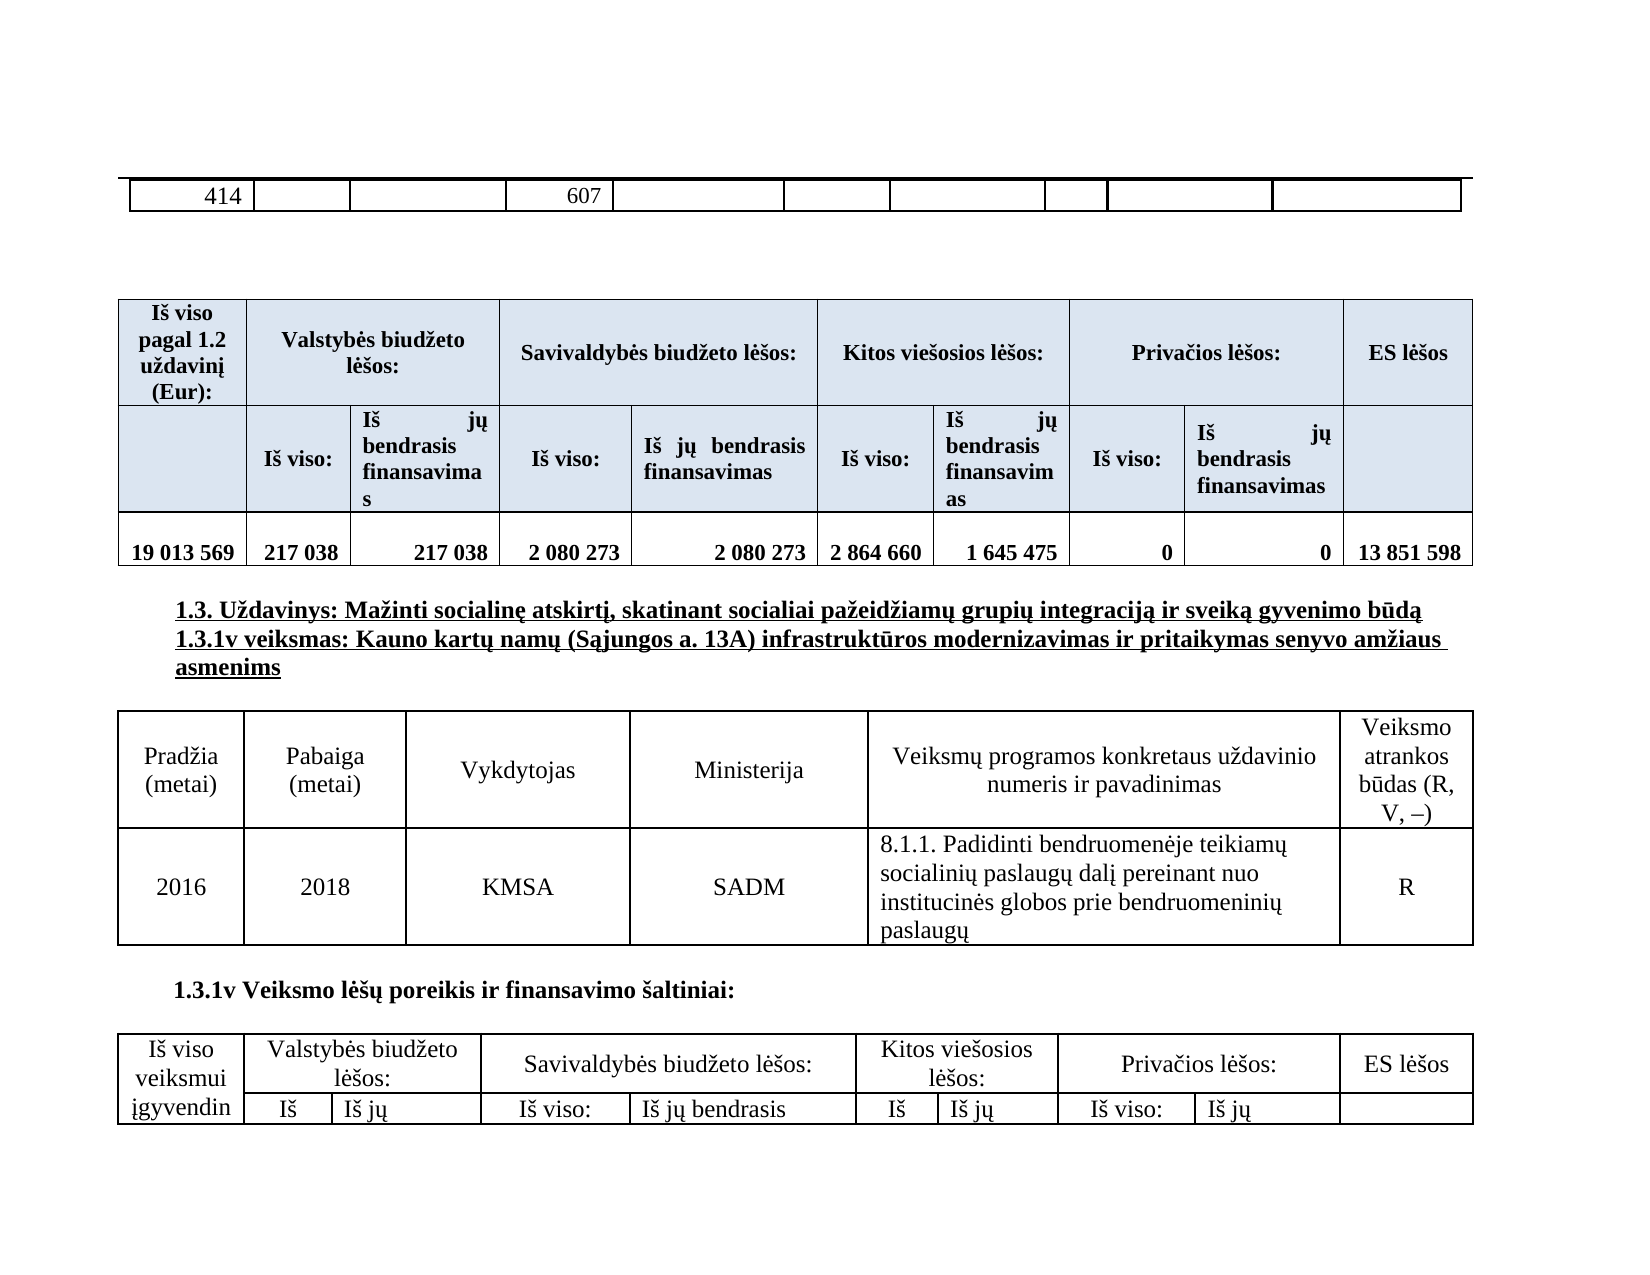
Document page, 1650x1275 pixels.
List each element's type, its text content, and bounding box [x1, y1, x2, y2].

table_cell [938, 681, 979, 710]
table_cell [891, 181, 1044, 210]
table_cell [118, 624, 163, 681]
table_cell [332, 1004, 406, 1032]
table_cell [1422, 566, 1445, 595]
table_cell [244, 1004, 332, 1032]
table_cell [1445, 566, 1473, 595]
table_cell [481, 1004, 629, 1032]
table_cell [938, 946, 979, 975]
table_cell [244, 681, 332, 710]
table_cell [481, 681, 629, 710]
table_cell 2 080 273 [632, 513, 817, 565]
table_cell Iš [245, 1094, 331, 1123]
table_cell [938, 1004, 979, 1032]
table_cell [118, 1004, 161, 1032]
table_cell Iš viso: [500, 406, 631, 511]
table_cell [1058, 1004, 1195, 1032]
table_cell [161, 946, 244, 975]
table_cell Savivaldybės biudžeto lėšos: [500, 300, 817, 405]
table_cell [1334, 1004, 1473, 1032]
table_cell 1 645 475 [934, 513, 1069, 565]
table_cell [1340, 975, 1473, 1004]
table_cell [1247, 566, 1394, 595]
table_cell Iš jų [1196, 1094, 1339, 1123]
table_cell [118, 595, 163, 624]
table_cell [630, 1004, 657, 1032]
table_cell [1341, 1094, 1472, 1123]
table_cell [979, 1004, 1058, 1032]
table_cell [657, 946, 856, 975]
table_cell [1218, 566, 1247, 595]
table_cell [118, 566, 214, 595]
table_cell [856, 681, 938, 710]
table_cell Iš jų bendrasis finansavimas [934, 406, 1069, 511]
table_cell [436, 566, 460, 595]
table_cell [1046, 181, 1106, 210]
table_cell [657, 681, 856, 710]
table_cell R [1341, 829, 1472, 944]
table_cell SADM [631, 829, 867, 944]
table_cell [1195, 681, 1222, 710]
table_cell Iš [857, 1094, 937, 1123]
table_cell 2018 [245, 829, 405, 944]
table_cell Iš viso pagal 1.2 uždavinį (Eur): [119, 300, 246, 405]
table_cell [118, 975, 161, 1004]
table_cell [1274, 181, 1460, 210]
table_cell [785, 181, 889, 210]
table_cell [337, 566, 436, 595]
table_cell Iš jų bendrasis finansavimas [632, 406, 817, 511]
table_cell [614, 181, 783, 210]
table_cell ES lėšos [1341, 1035, 1472, 1092]
table_cell [1222, 681, 1333, 710]
table_cell 0 [1185, 513, 1343, 565]
table_cell [630, 681, 657, 710]
table_cell Pabaiga (metai) [245, 712, 405, 827]
table_cell [856, 1004, 938, 1032]
table_cell [1222, 946, 1333, 975]
table_cell [1058, 681, 1195, 710]
table_cell [332, 946, 406, 975]
table_cell Veiksmų programos konkretaus uždavinio numeris ir pavadinimas [869, 712, 1339, 827]
table_cell Kitos viešosios lėšos: [857, 1035, 1057, 1092]
table_cell 217 038 [247, 513, 350, 565]
table_cell [161, 681, 244, 710]
table_cell 2016 [119, 829, 243, 944]
table_cell [1334, 681, 1473, 710]
table_cell [332, 681, 406, 710]
table_cell [1344, 406, 1472, 511]
table_cell [284, 566, 337, 595]
table_cell [621, 566, 685, 595]
table_cell Privačios lėšos: [1070, 300, 1343, 405]
table_cell [481, 946, 629, 975]
table_cell [460, 566, 621, 595]
table_cell [246, 566, 284, 595]
table_cell Iš jų [939, 1094, 1057, 1123]
table_cell [936, 566, 1060, 595]
table_cell [860, 566, 936, 595]
table_cell [657, 1004, 856, 1032]
table_cell [979, 946, 1058, 975]
table_cell 2 864 660 [818, 513, 933, 565]
table_cell 1.3.1v veiksmas: Kauno kartų namų (Sąjungos a. 13A) infrastruktūros modernizavimas ir pritaikymas senyvo amžiaus asmenims [163, 624, 1473, 681]
table_cell Valstybės biudžeto lėšos: [247, 300, 499, 405]
table_cell Iš jų bendrasis finansavimas [351, 406, 499, 511]
table_cell Iš viso: [1070, 406, 1184, 511]
table_cell [1394, 566, 1419, 595]
table_cell Iš jų bendrasis finansavimas [1185, 406, 1343, 511]
table_cell Valstybės biudžeto lėšos: [245, 1035, 480, 1092]
table_cell Iš jų bendrasis [631, 1094, 855, 1123]
table_cell [161, 1004, 244, 1032]
table_cell [979, 681, 1058, 710]
table_cell 13 851 598 [1344, 513, 1472, 565]
table_cell [406, 1004, 481, 1032]
table_cell 607 [507, 181, 612, 210]
table_cell Ministerija [631, 712, 867, 827]
table_cell KMSA [407, 829, 629, 944]
table_cell Iš viso veiksmui įgyvendin [119, 1035, 243, 1123]
table_cell ES lėšos [1344, 300, 1472, 405]
table_cell [406, 681, 481, 710]
table_cell [215, 566, 246, 595]
table_cell Privačios lėšos: [1059, 1035, 1339, 1092]
table_cell [1095, 566, 1218, 595]
table_cell Kitos viešosios lėšos: [818, 300, 1069, 405]
table_cell [1334, 946, 1473, 975]
table_cell [856, 946, 938, 975]
table_cell [1195, 946, 1222, 975]
table_cell 0 [1070, 513, 1184, 565]
table_cell Iš viso: [482, 1094, 629, 1123]
table_cell Iš jų [333, 1094, 480, 1123]
table_cell Savivaldybės biudžeto lėšos: [482, 1035, 855, 1092]
table_cell Veiksmo atrankos būdas (R, V, –) [1341, 712, 1472, 827]
table_cell [406, 946, 481, 975]
table_cell 8.1.1. Padidinti bendruomenėje teikiamų socialinių paslaugų dalį pereinant nuo institucinės globos prie bendruomeninių paslaugų [869, 829, 1339, 944]
table_cell Vykdytojas [407, 712, 629, 827]
table_cell [1109, 181, 1271, 210]
table_cell [119, 406, 246, 511]
table_cell 19 013 569 [119, 513, 246, 565]
table_cell [1060, 566, 1095, 595]
table_cell [255, 181, 349, 210]
table_cell [1058, 946, 1195, 975]
table_cell 1.3. Uždavinys: Mažinti socialinę atskirtį, skatinant socialiai pažeidžiamų grupių integraciją ir sveiką gyvenimo būdą [163, 595, 1473, 624]
table_cell [244, 946, 332, 975]
table_cell 2 080 273 [500, 513, 631, 565]
table_cell 1.3.1v Veiksmo lėšų poreikis ir finansavimo šaltiniai: [161, 975, 1340, 1004]
table_cell [630, 946, 657, 975]
table_cell 414 [131, 181, 253, 210]
table_cell [685, 566, 860, 595]
table_cell [351, 181, 505, 210]
table_cell Iš viso: [247, 406, 350, 511]
table_cell [118, 179, 1473, 298]
table_cell [1222, 1004, 1333, 1032]
table_cell 217 038 [351, 513, 499, 565]
table_cell [118, 681, 161, 710]
table_cell [118, 946, 161, 975]
table_cell Pradžia (metai) [119, 712, 243, 827]
table_cell [1195, 1004, 1222, 1032]
table_cell Iš viso: [1059, 1094, 1194, 1123]
table_cell Iš viso: [818, 406, 933, 511]
